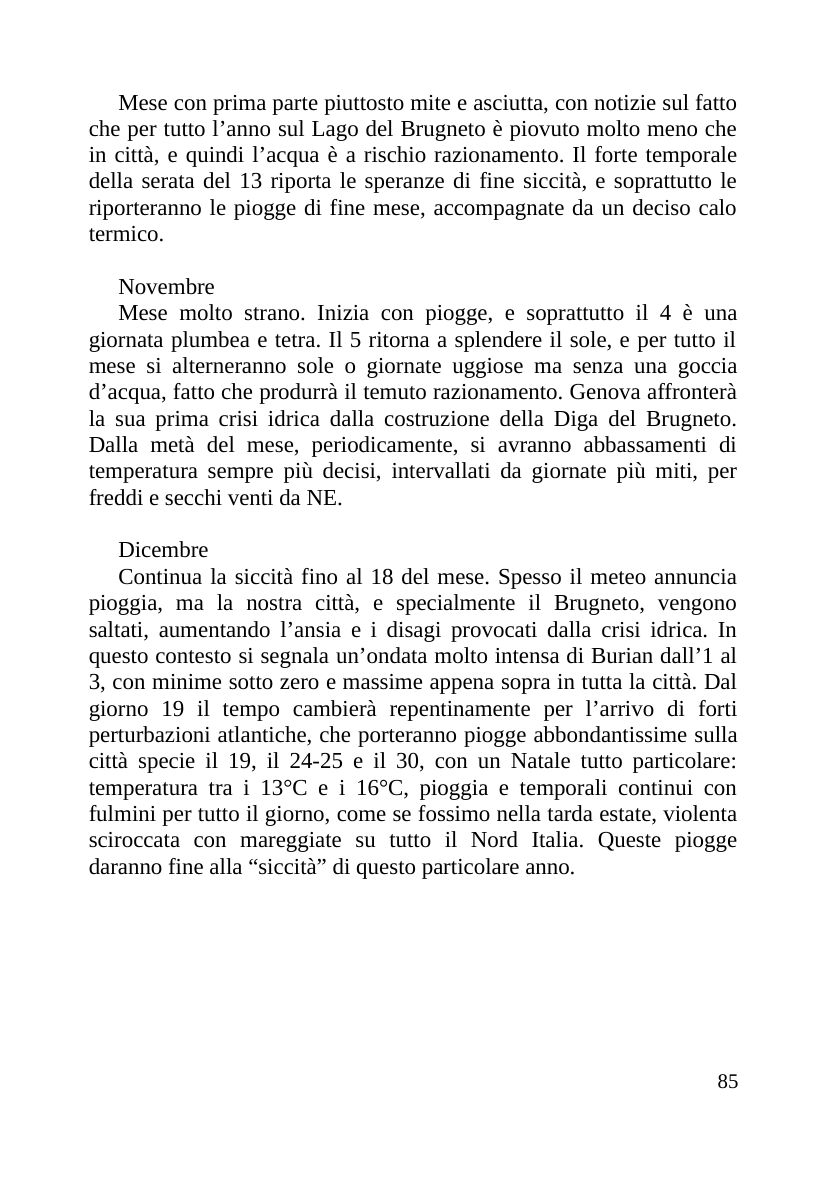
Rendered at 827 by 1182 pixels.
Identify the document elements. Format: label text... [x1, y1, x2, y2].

text Mese molto strano. Inizia con piogge, e soprattutto il 4 è una giornata plumbea e tetra. Il 5 ritorna a splendere il sole, e per tutto il mese si alterneranno sole o giornate uggiose ma senza una goccia d’acqua, fatto che produrrà il temuto razionamento. Genova affronterà la sua prima crisi idrica dalla costruzione della Diga del Brugneto. Dalla metà del mese, periodicamente, si avranno abbassamenti di temperatura sempre più decisi, intervallati da giornate più miti, per freddi e secchi venti da NE. [88, 299, 738, 510]
text Novembre [88, 273, 738, 299]
text Mese con prima parte piuttosto mite e asciutta, con notizie sul fatto che per tutto l’anno sul Lago del Brugneto è piovuto molto meno che in città, e quindi l’acqua è a rischio razionamento. Il forte temporale della serata del 13 riporta le speranze di fine siccità, e soprattutto le riporteranno le piogge di fine mese, accompagnate da un deciso calo termico. [88, 88, 738, 247]
text Dicembre [88, 537, 738, 563]
text Continua la siccità fino al 18 del mese. Spesso il meteo annuncia pioggia, ma la nostra città, e specialmente il Brugneto, vengono saltati, aumentando l’ansia e i disagi provocati dalla crisi idrica. In questo contesto si segnala un’ondata molto intensa di Burian dall’1 al 3, con minime sotto zero e massime appena sopra in tutta la città. Dal giorno 19 il tempo cambierà repentinamente per l’arrivo di forti perturbazioni atlantiche, che porteranno piogge abbondantissime sulla città specie il 19, il 24-25 e il 30, con un Natale tutto particolare: temperatura tra i 13°C e i 16°C, pioggia e temporali continui con fulmini per tutto il giorno, come se fossimo nella tarda estate, violenta sciroccata con mareggiate su tutto il Nord Italia. Queste piogge daranno fine alla “siccità” di questo particolare anno. [88, 563, 738, 879]
